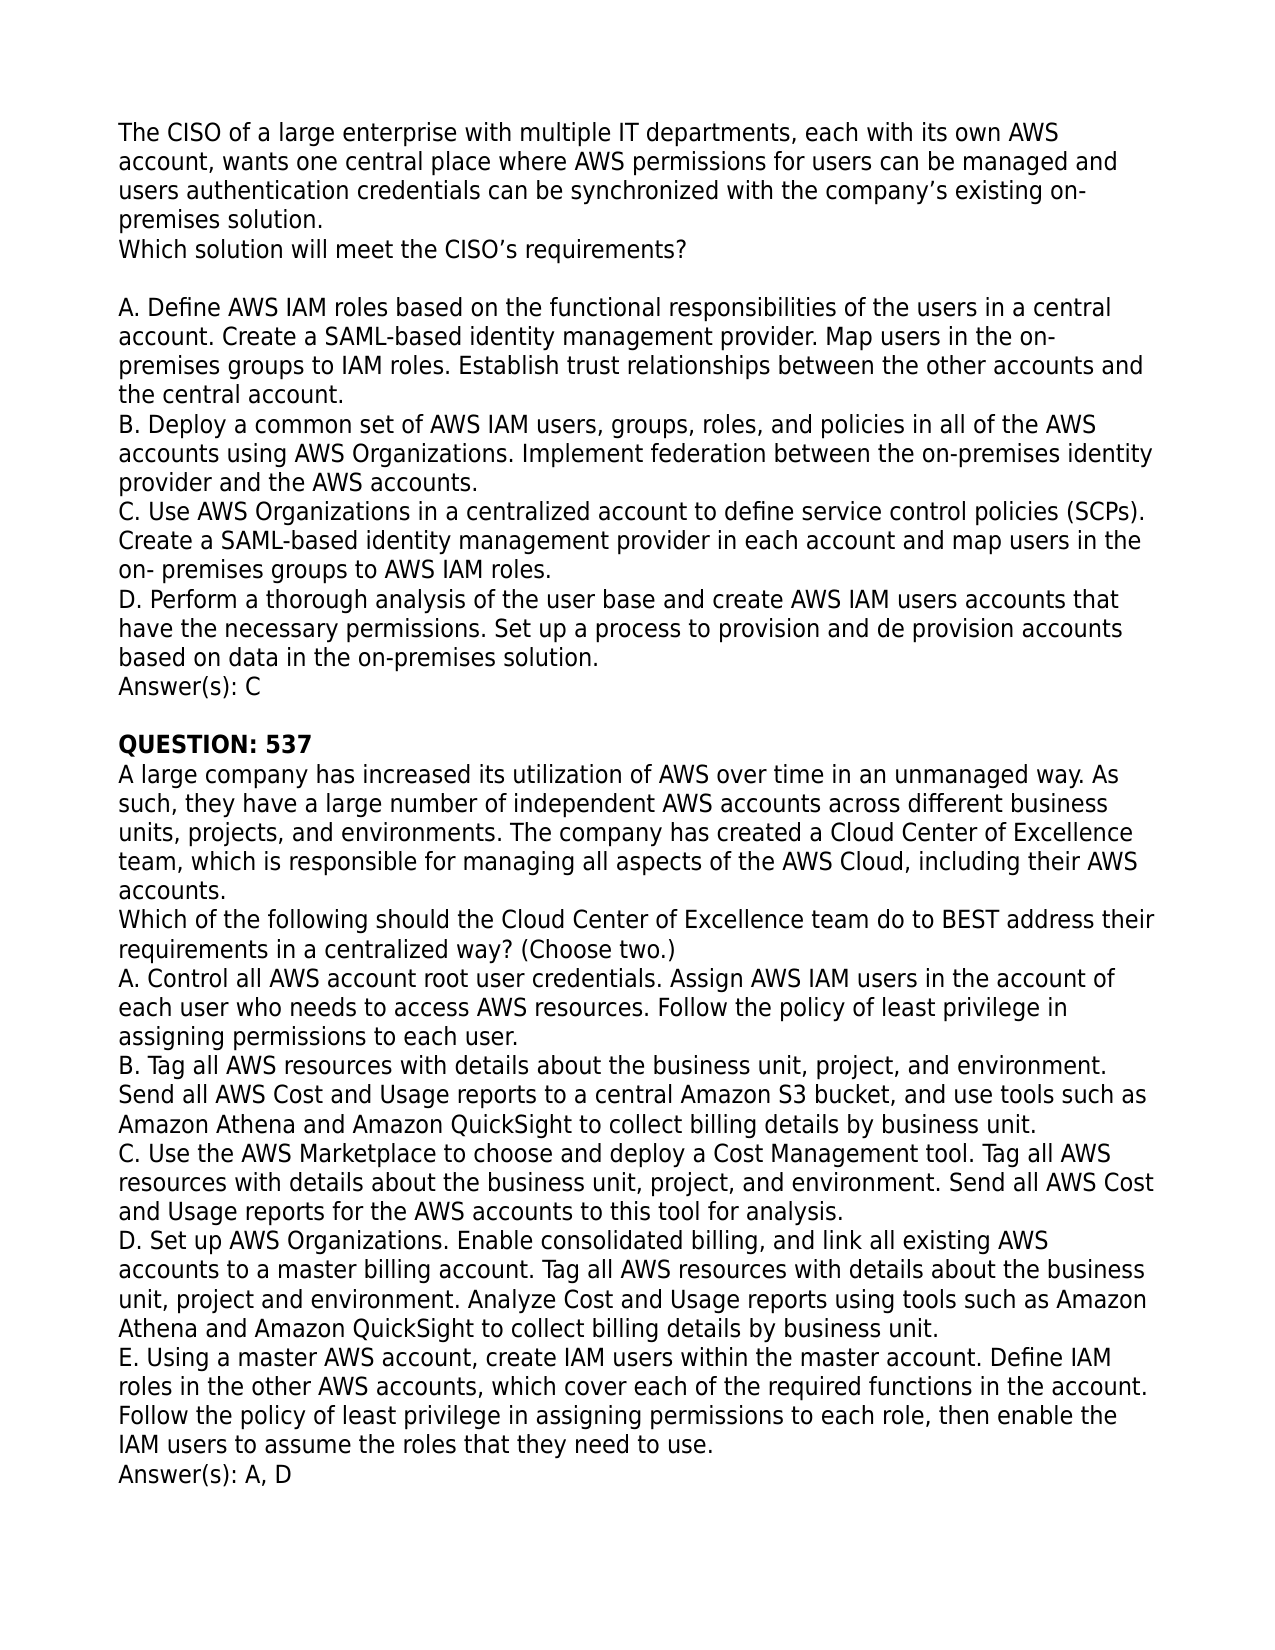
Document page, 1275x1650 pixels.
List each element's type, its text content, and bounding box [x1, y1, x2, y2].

text Answer(s): C [118, 672, 1157, 701]
text B. Deploy a common set of AWS IAM users, groups, roles, and policies in all of the AWS [118, 410, 1157, 439]
text A large company has increased its utilization of AWS over time in an unmanaged way. As such, they have a large number of independent AWS accounts across different business units, projects, and environments. The company has created a Cloud Center of Excellence team, which is responsible for managing all aspects of the AWS Cloud, including their AWS accounts. [118, 760, 1157, 906]
text B. Tag all AWS resources with details about the business unit, project, and environment. Send all AWS Cost and Usage reports to a central Amazon S3 bucket, and use tools such as Amazon Athena and Amazon QuickSight to collect billing details by business unit. [118, 1051, 1157, 1139]
text Which solution will meet the CISO’s requirements? [118, 235, 1157, 264]
text resources with details about the business unit, project, and environment. Send all AWS Cost [118, 1168, 1157, 1197]
text QUESTION: 537 [118, 731, 1157, 760]
text Answer(s): A, D [118, 1460, 1157, 1489]
text provider and the AWS accounts. [118, 468, 1157, 497]
text requirements in a centralized way? (Choose two.) [118, 935, 1157, 964]
text Which of the following should the Cloud Center of Excellence team do to BEST address their [118, 906, 1157, 935]
text D. Perform a thorough analysis of the user base and create AWS IAM users accounts that have the necessary permissions. Set up a process to provision and de provision accounts based on data in the on-premises solution. [118, 585, 1157, 672]
text C. Use AWS Organizations in a centralized account to define service control policies (SCPs). [118, 497, 1157, 526]
text Create a SAML-based identity management provider in each account and map users in the on- premises groups to AWS IAM roles. [118, 526, 1157, 585]
text accounts using AWS Organizations. Implement federation between the on-premises identity [118, 439, 1157, 468]
text The CISO of a large enterprise with multiple IT departments, each with its own AWS account, wants one central place where AWS permissions for users can be managed and users authentication credentials can be synchronized with the company’s existing on-premises solution. [118, 118, 1157, 235]
text E. Using a master AWS account, create IAM users within the master account. Define IAM roles in the other AWS accounts, which cover each of the required functions in the account. Follow the policy of least privilege in assigning permissions to each role, then enable the IAM users to assume the roles that they need to use. [118, 1343, 1157, 1460]
text account. Create a SAML-based identity management provider. Map users in the on-premises groups to IAM roles. Establish trust relationships between the other accounts and the central account. [118, 322, 1157, 410]
text and Usage reports for the AWS accounts to this tool for analysis. [118, 1197, 1157, 1226]
text A. Define AWS IAM roles based on the functional responsibilities of the users in a central [118, 293, 1157, 322]
text C. Use the AWS Marketplace to choose and deploy a Cost Management tool. Tag all AWS [118, 1139, 1157, 1168]
text A. Control all AWS account root user credentials. Assign AWS IAM users in the account of each user who needs to access AWS resources. Follow the policy of least privilege in assigning permissions to each user. [118, 964, 1157, 1051]
text D. Set up AWS Organizations. Enable consolidated billing, and link all existing AWS accounts to a master billing account. Tag all AWS resources with details about the business unit, project and environment. Analyze Cost and Usage reports using tools such as Amazon Athena and Amazon QuickSight to collect billing details by business unit. [118, 1226, 1157, 1343]
